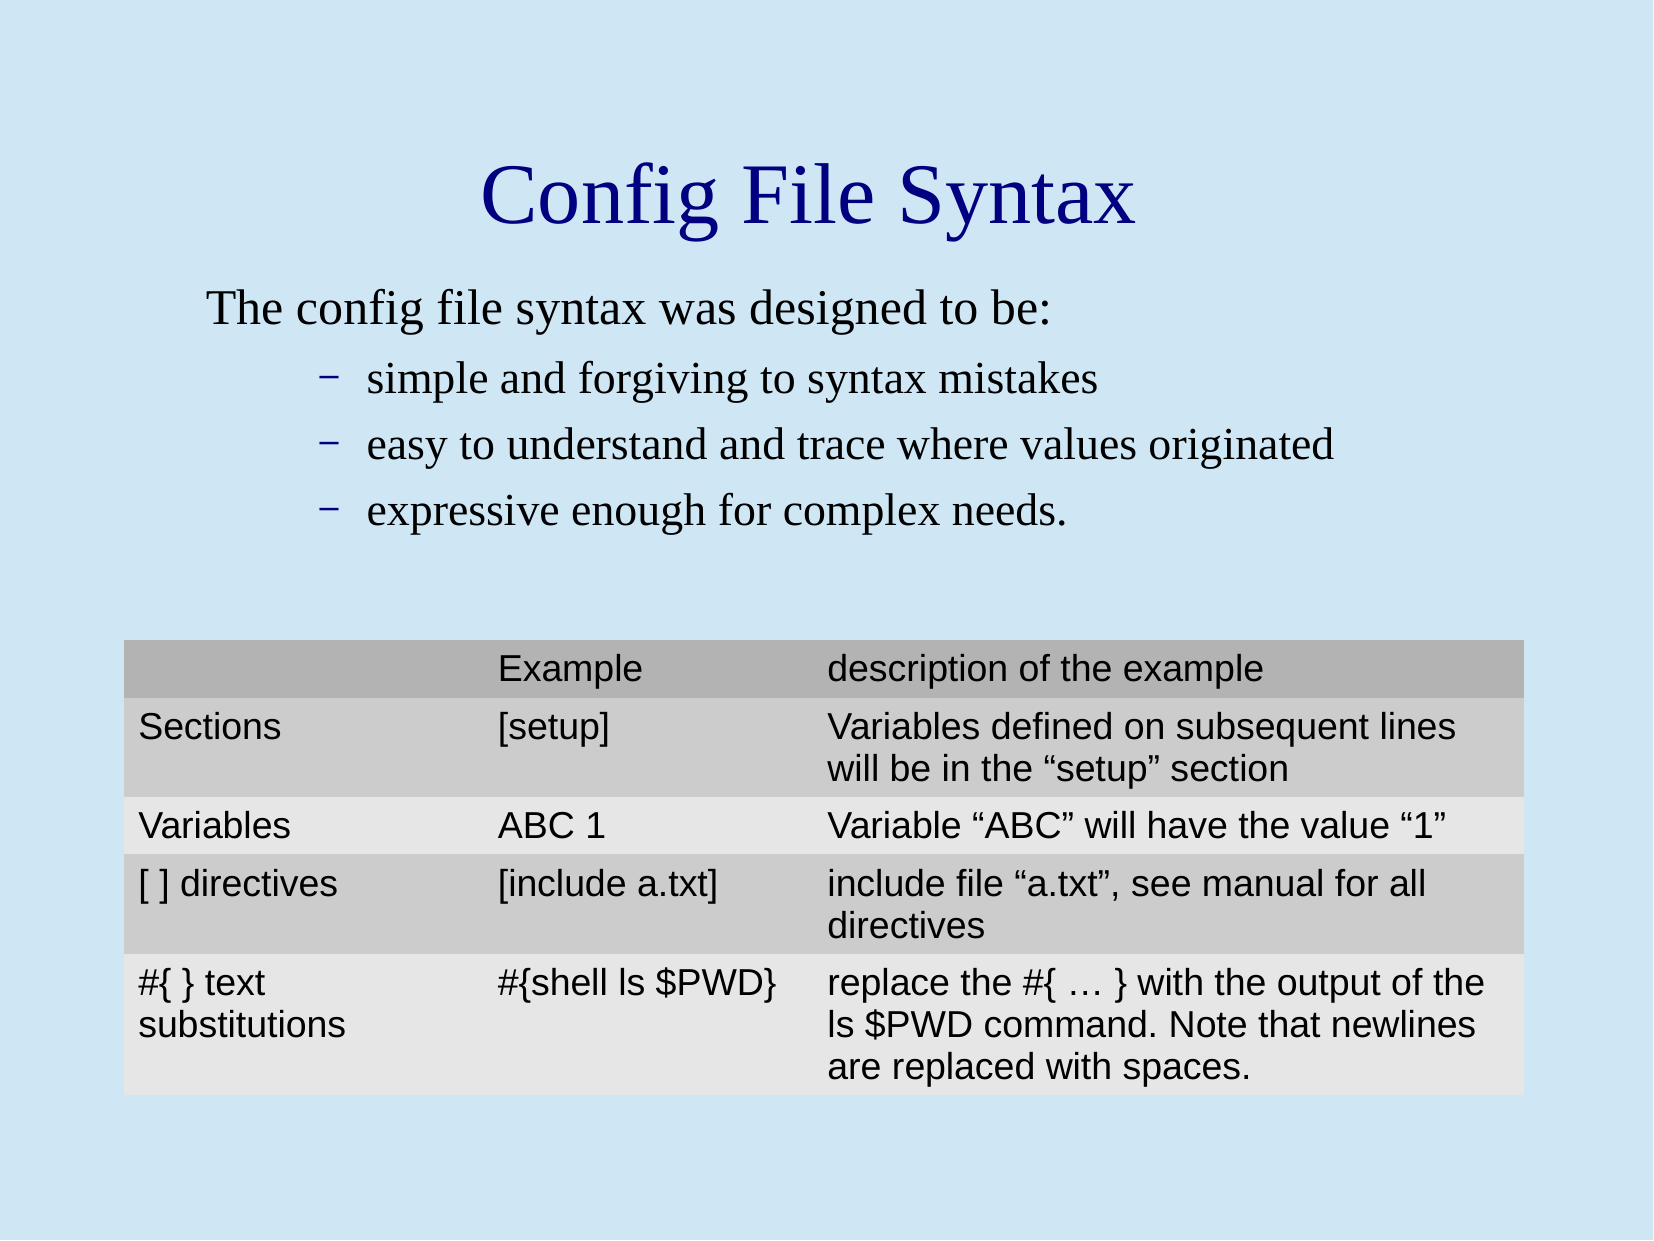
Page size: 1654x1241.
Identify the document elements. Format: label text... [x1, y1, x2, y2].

table_cell Variable “ABC” will have the value “1” [813, 797, 1524, 854]
table_cell include file “a.txt”, see manual for all directives [813, 854, 1524, 954]
list The config file syntax was designed to be: simple and forgiving to syntax mistakes easy to understand and trace where values originated expressive enough for complex needs. [135, 279, 1494, 631]
table_cell Variables defined on subsequent lines will be in the “setup” section [813, 698, 1524, 797]
table_cell [setup] [483, 698, 813, 797]
title Config File Syntax [82, 90, 1536, 298]
table_cell Sections [124, 698, 483, 797]
table_header description of the example [813, 640, 1524, 698]
table_cell replace the #{ … } with the output of the ls $PWD command. Note that newlines are replaced with spaces. [813, 954, 1524, 1095]
table_cell ABC 1 [483, 797, 813, 854]
table_cell [ ] directives [124, 854, 483, 954]
table_cell Variables [124, 797, 483, 854]
table_header [124, 640, 483, 698]
table_header Example [483, 640, 813, 698]
table_cell #{ } text substitutions [124, 954, 483, 1095]
table_cell #{shell ls $PWD} [483, 954, 813, 1095]
table_cell [include a.txt] [483, 854, 813, 954]
